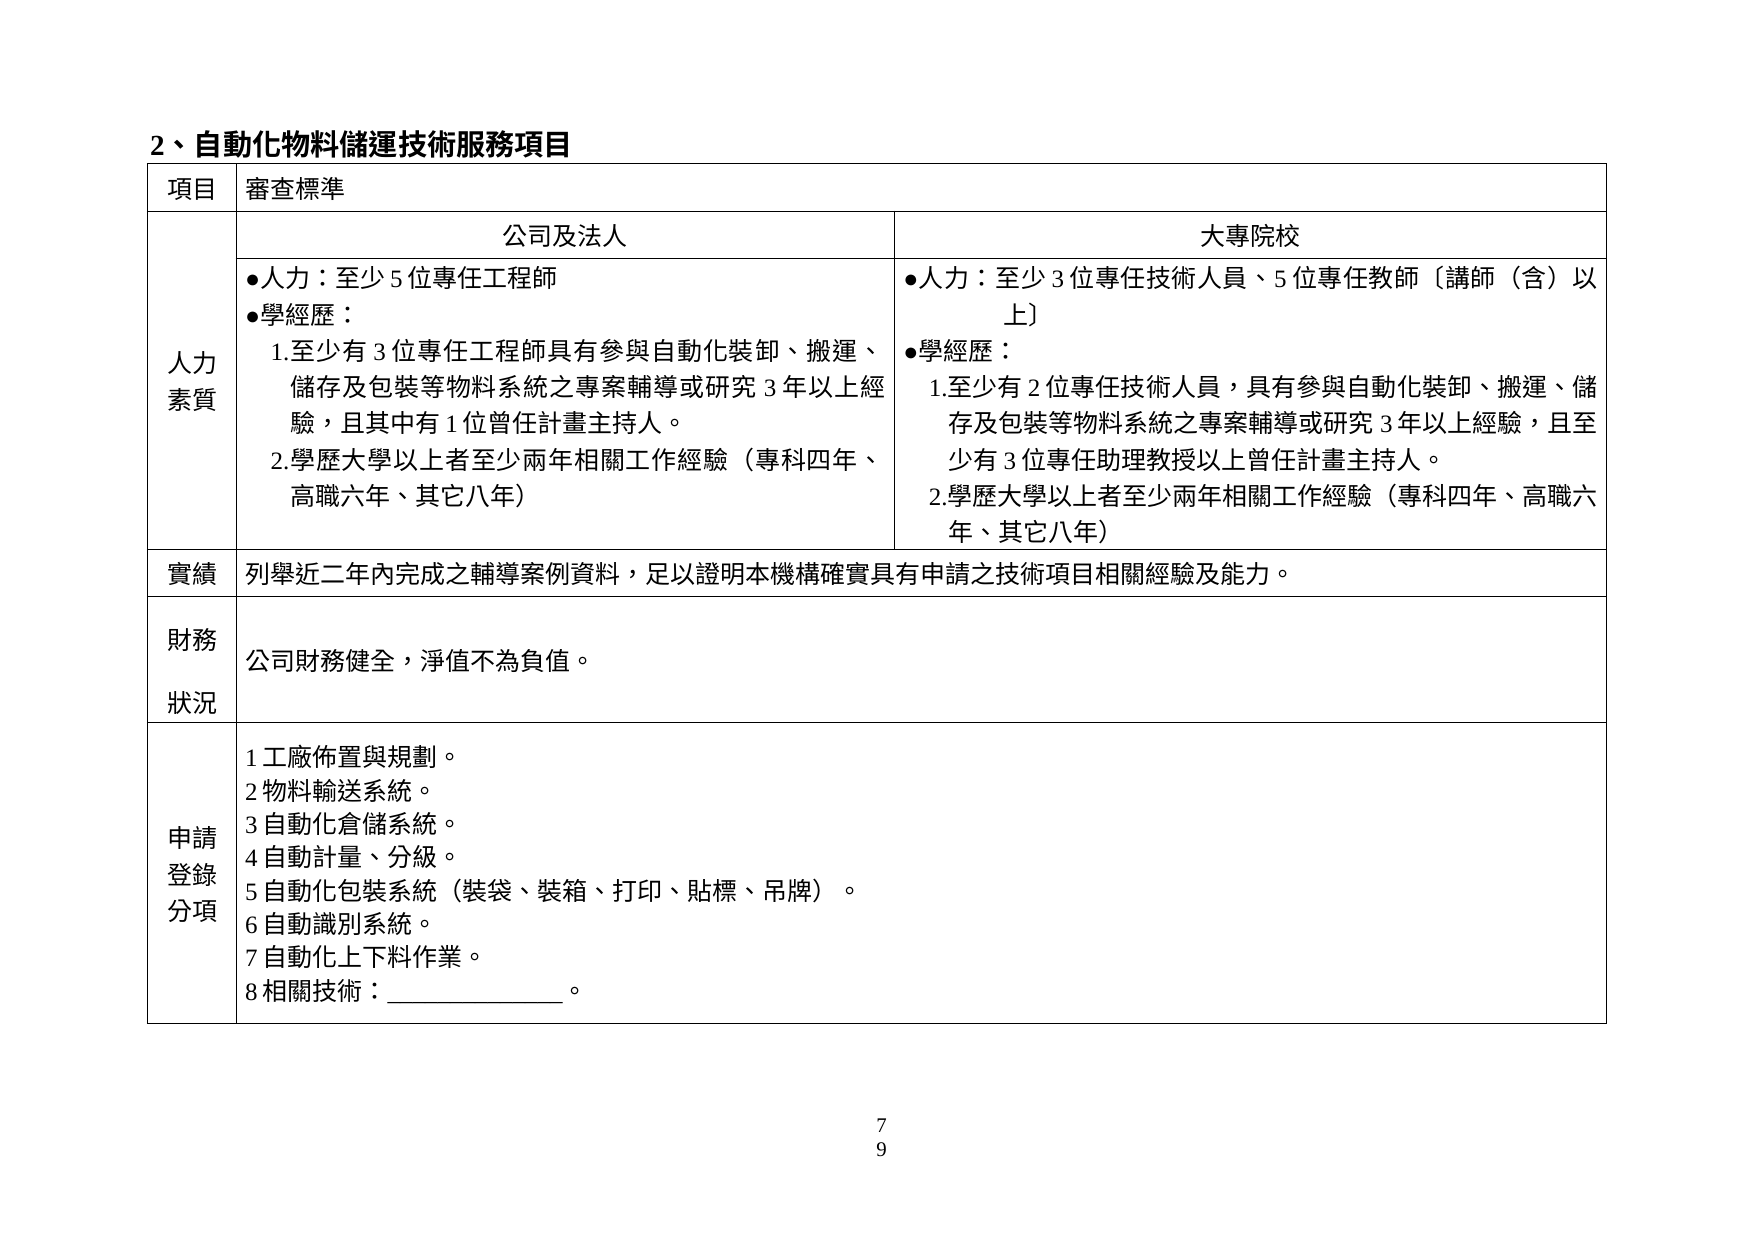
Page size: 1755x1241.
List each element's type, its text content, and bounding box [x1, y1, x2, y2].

table_cell 實績 [148, 550, 236, 596]
table_cell 公司及法人 [237, 212, 894, 258]
table_header 項目 [148, 164, 236, 211]
table_cell 1工廠佈置與規劃。 2物料輸送系統。 3自動化倉儲系統。 4自動計量、分級。 5自動化包裝系統（裝袋、裝箱、打印、貼標、吊牌）。 6自動識別系統。 7自動化上下料作業。 8相關技術：______________。 [237, 723, 1606, 1023]
table_cell 人力素質 [148, 212, 236, 549]
table_cell ●人力：至少5位專任工程師 ●學經歷： 1.至少有3位專任工程師具有參與自動化裝卸、搬運、儲存及包裝等物料系統之專案輔導或研究3年以上經驗，且其中有1位曾任計畫主持人。 2.學歷大學以上者至少兩年相關工作經驗（專科四年、高職六年、其它八年） [237, 259, 894, 549]
table_cell ●人力：至少3位專任技術人員、5位專任教師〔講師（含）以上〕 ●學經歷： 1.至少有2位專任技術人員，具有參與自動化裝卸、搬運、儲存及包裝等物料系統之專案輔導或研究3年以上經驗，且至少有3位專任助理教授以上曾任計畫主持人。 2.學歷大學以上者至少兩年相關工作經驗（專科四年、高職六年、其它八年） [895, 259, 1606, 549]
table_cell 申請登錄分項 [148, 723, 236, 1023]
table_cell 列舉近二年內完成之輔導案例資料，足以證明本機構確實具有申請之技術項目相關經驗及能力。 [237, 550, 1606, 596]
table_cell 公司財務健全，淨值不為負值。 [237, 597, 1606, 722]
table_header 審查標準 [237, 164, 1606, 211]
table_cell 大專院校 [895, 212, 1606, 258]
text 2、自動化物料儲運技術服務項目 [94, 101, 1660, 163]
table_cell 財務狀況 [148, 597, 236, 722]
